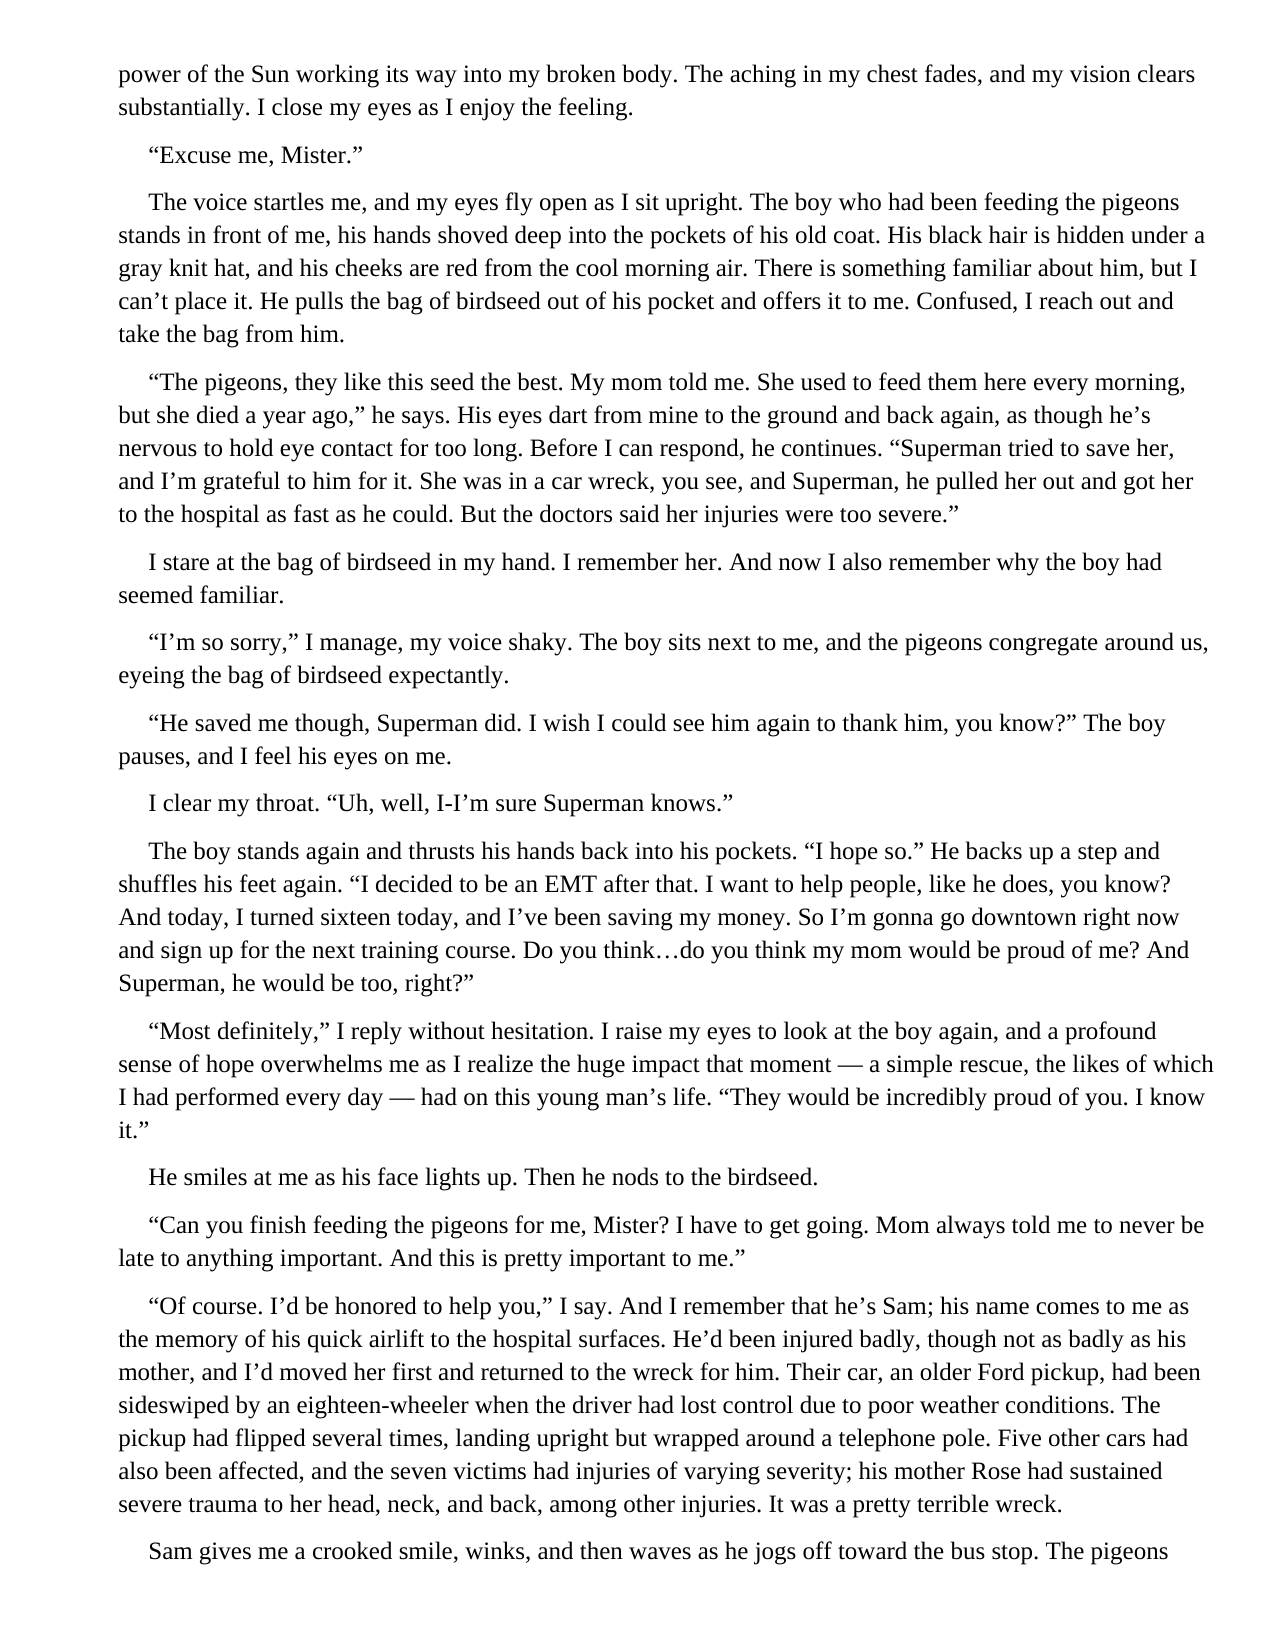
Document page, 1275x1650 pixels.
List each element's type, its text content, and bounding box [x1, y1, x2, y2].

text “The pigeons, they like this seed the best. My mom told me. She used to feed them here every morning, but she died a year ago,” he says. His eyes dart from mine to the ground and back again, as though he’s nervous to hold eye contact for too long. Before I can respond, he continues. “Superman tried to save her, and I’m grateful to him for it. She was in a car wreck, you see, and Superman, he pulled her out and got her to the hospital as fast as he could. But the doctors said her injuries were too severe.” [118, 367, 1216, 528]
text “Excuse me, Mister.” [118, 140, 1216, 168]
text “He saved me though, Superman did. I wish I could see him again to thank him, you know?” The boy pauses, and I feel his eyes on me. [118, 708, 1216, 770]
text The voice startles me, and my eyes fly open as I sit upright. The boy who had been feeding the pigeons stands in front of me, his hands shoved deep into the pockets of his old coat. His black hair is hidden under a gray knit hat, and his cheeks are red from the cool morning air. There is something familiar about him, but I can’t place it. He pulls the bag of birdseed out of his pocket and offers it to me. Confused, I reach out and take the bag from him. [118, 187, 1216, 348]
text The boy stands again and thrusts his hands back into his pockets. “I hope so.” He backs up a step and shuffles his feet again. “I decided to be an EMT after that. I want to help people, like he does, you know? And today, I turned sixteen today, and I’ve been saving my money. So I’m gonna go downtown right now and sign up for the next training course. Do you think…do you think my mom would be proud of me? And Superman, he would be too, right?” [118, 836, 1216, 997]
text “Most definitely,” I reply without hesitation. I raise my eyes to look at the boy again, and a profound sense of hope overwhelms me as I realize the huge impact that moment — a simple rescue, the likes of which I had performed every day — had on this young man’s life. “They would be incredibly proud of you. I know it.” [118, 1016, 1216, 1144]
text He smiles at me as his face lights up. Then he nods to the birdseed. [118, 1162, 1216, 1191]
text “Can you finish feeding the pigeons for me, Mister? I have to get going. Mom always told me to never be late to anything important. And this is pretty important to me.” [118, 1210, 1216, 1272]
text Sam gives me a crooked smile, winks, and then waves as he jogs off toward the bus stop. The pigeons [118, 1536, 1216, 1565]
text “Of course. I’d be honored to help you,” I say. And I remember that he’s Sam; his name comes to me as the memory of his quick airlift to the hospital surfaces. He’d been injured badly, though not as badly as his mother, and I’d moved her first and returned to the wreck for him. Their car, an older Ford pickup, had been sideswiped by an eighteen-wheeler when the driver had lost control due to poor weather conditions. The pickup had flipped several times, landing upright but wrapped around a telephone pole. Five other cars had also been affected, and the seven victims had injuries of varying severity; his mother Rose had sustained severe trauma to her head, neck, and back, among other injuries. It was a pretty terrible wreck. [118, 1291, 1216, 1518]
text “I’m so sorry,” I manage, my voice shaky. The boy sits next to me, and the pigeons congregate around us, eyeing the bag of birdseed expectantly. [118, 627, 1216, 689]
text I stare at the bag of birdseed in my hand. I remember her. And now I also remember why the boy had seemed familiar. [118, 547, 1216, 608]
text power of the Sun working its way into my broken body. The aching in my chest fades, and my vision clears substantially. I close my eyes as I enjoy the feeling. [118, 59, 1216, 121]
text I clear my throat. “Uh, well, I-I’m sure Superman knows.” [118, 788, 1216, 817]
